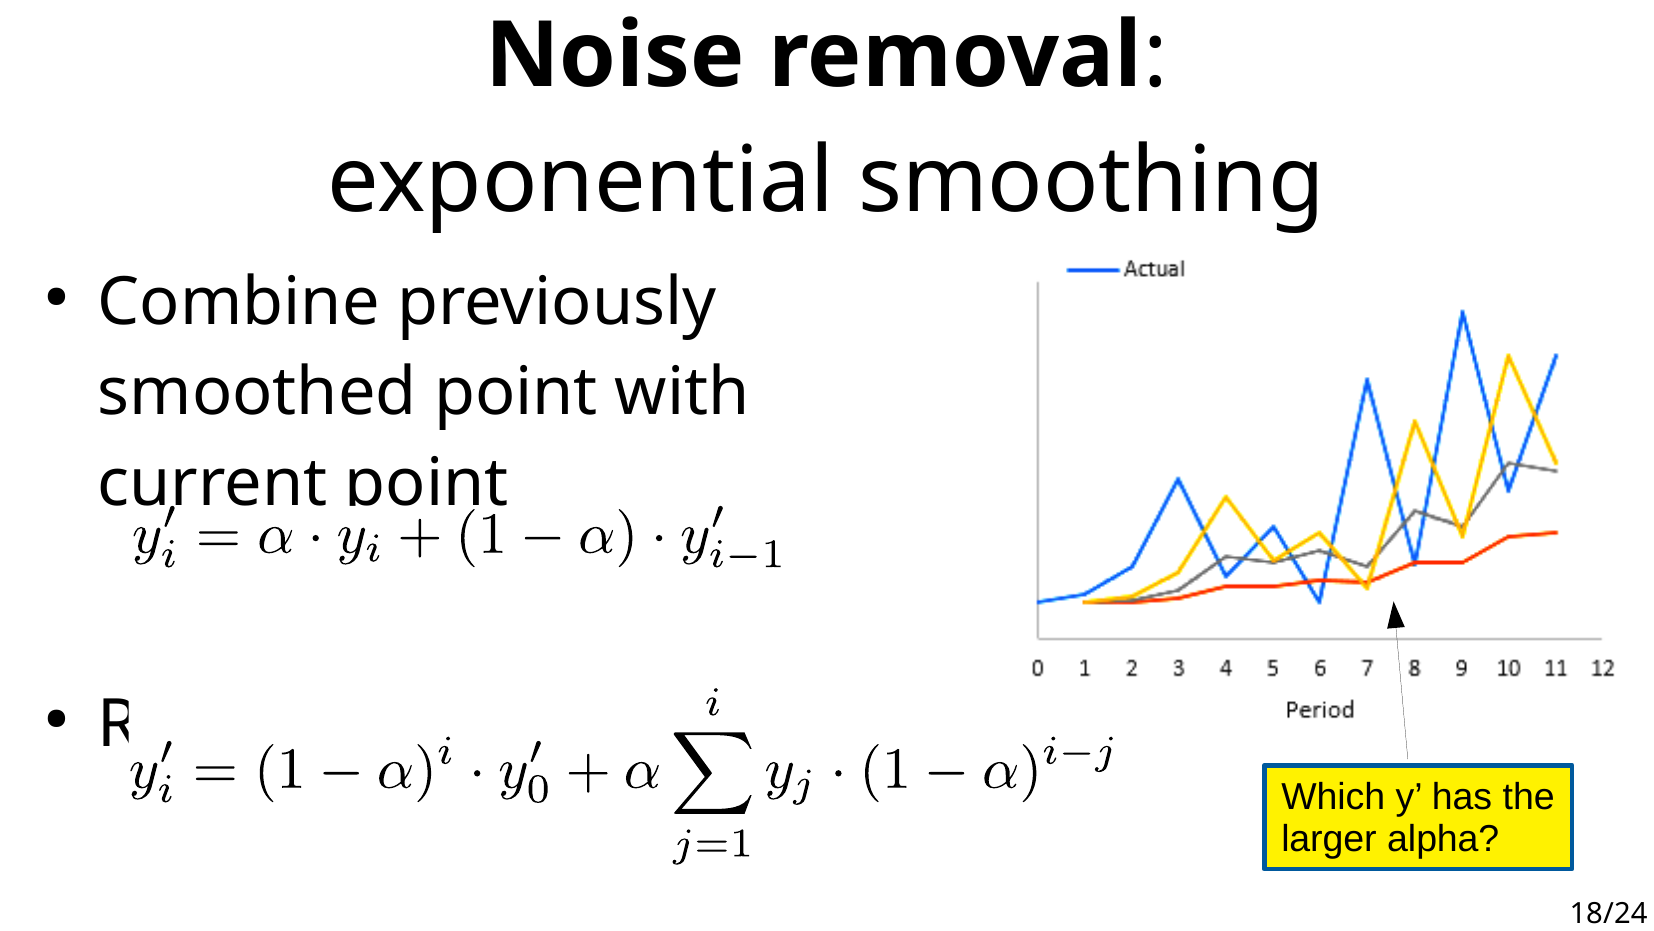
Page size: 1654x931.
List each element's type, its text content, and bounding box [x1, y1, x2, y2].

list Combine previously smoothed point with current point Recursively substituting [26, 253, 1055, 829]
text_box [131, 505, 785, 572]
text_box [128, 688, 1117, 865]
title Noise removal: exponential smoothing [82, 1, 1571, 226]
picture [1051, 243, 1620, 745]
text_box Which y’ has the larger alpha? [1264, 765, 1573, 869]
